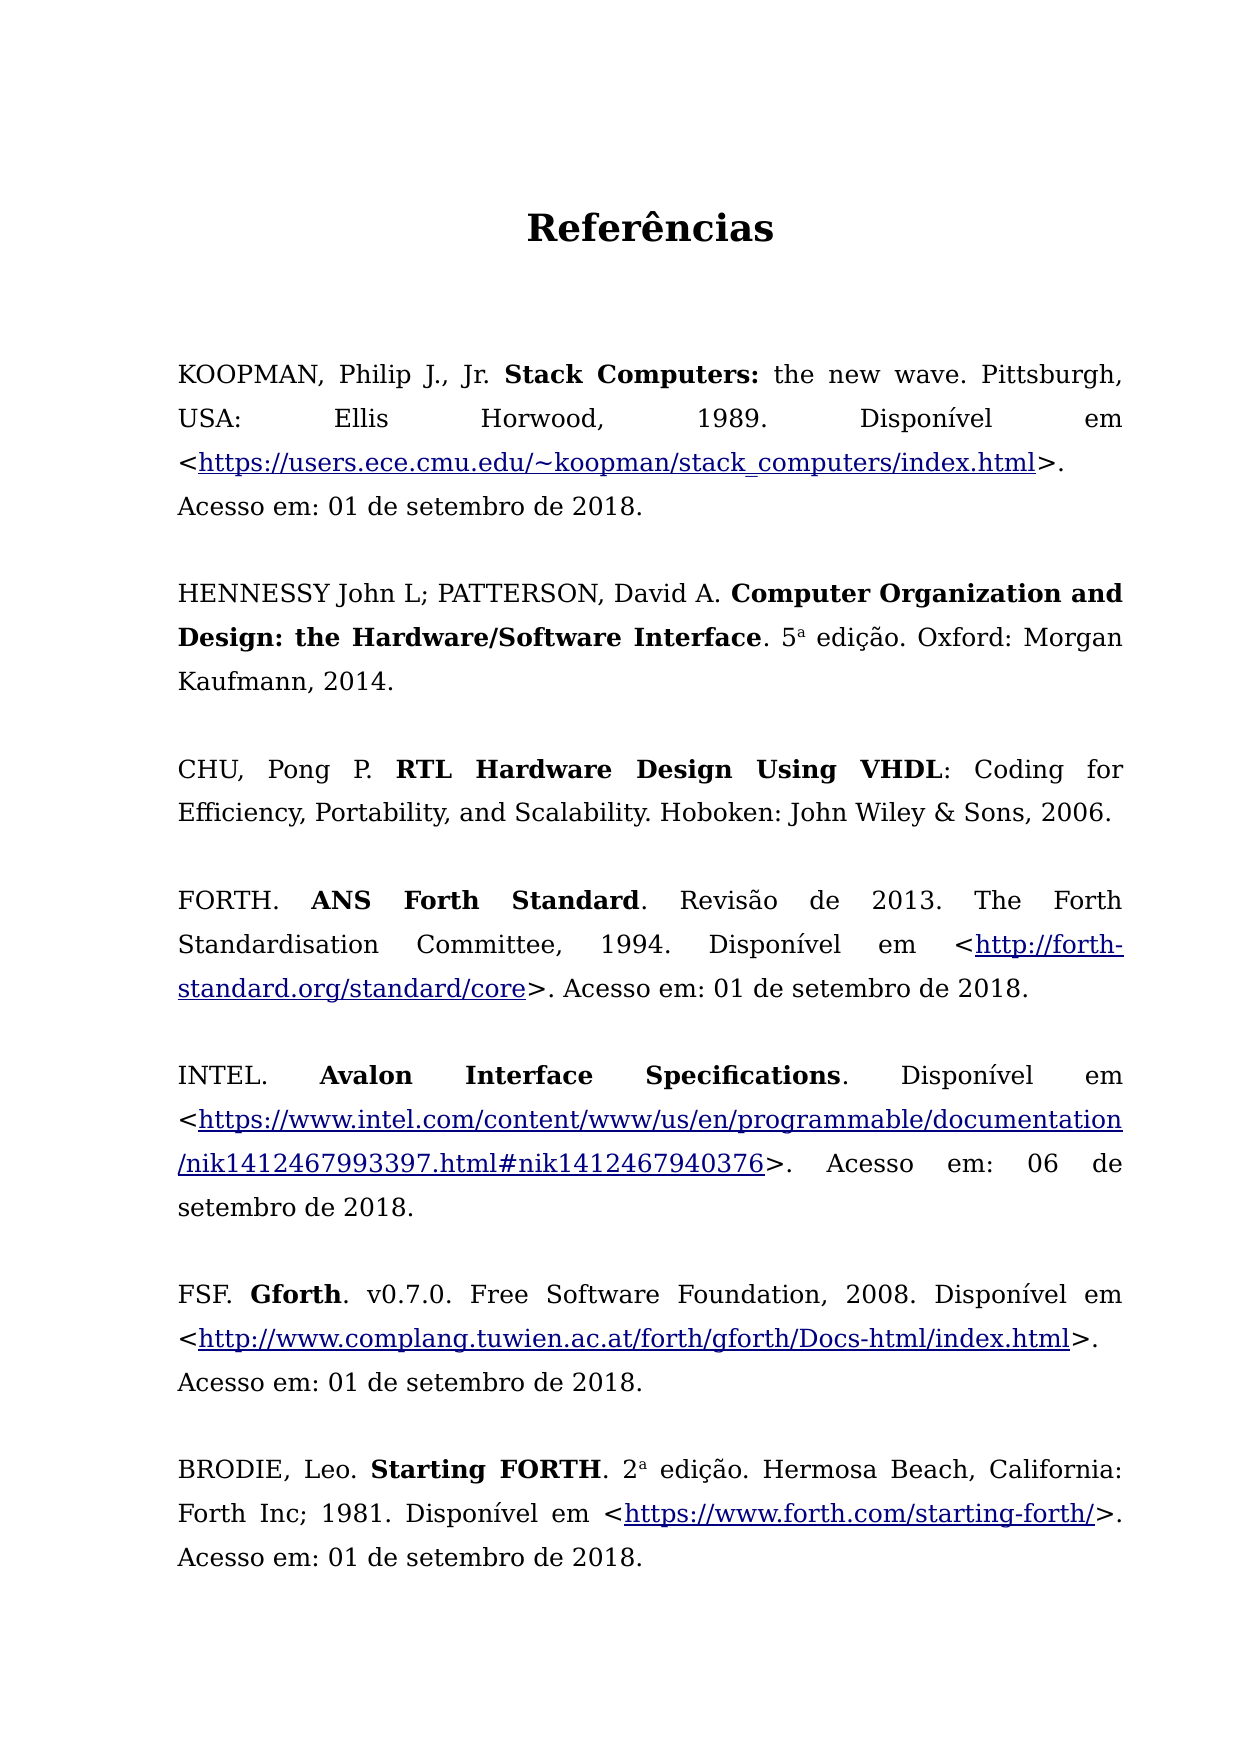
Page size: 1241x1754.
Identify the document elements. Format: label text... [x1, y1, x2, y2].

text INTEL. Avalon Interface Specifications. Disponível em <https://www.intel.com/content/www/us/en/programmable/documentation/nik1412467993397.html#nik1412467940376>. Acesso em: 06 de setembro de 2018. [177, 1061, 1123, 1222]
text FSF. Gforth. v0.7.0. Free Software Foundation, 2008. Disponível em <http://www.complang.tuwien.ac.at/forth/gforth/Docs-html/index.html>. Acesso em: 01 de setembro de 2018. [177, 1280, 1123, 1397]
text CHU, Pong P. RTL Hardware Design Using VHDL: Coding for Efficiency, Portability, and Scalability. Hoboken: John Wiley & Sons, 2006. [177, 755, 1123, 828]
text FORTH. ANS Forth Standard. Revisão de 2013. The Forth Standardisation Committee, 1994. Disponível em <http://forth-standard.org/standard/core>. Acesso em: 01 de setembro de 2018. [177, 886, 1123, 1003]
text HENNESSY John L; PATTERSON, David A. Computer Organization and Design: the Hardware/Software Interface. 5a edição. Oxford: Morgan Kaufmann, 2014. [177, 579, 1123, 696]
text KOOPMAN, Philip J., Jr. Stack Computers: the new wave. Pittsburgh, USA: Ellis Horwood, 1989. Disponível em <https://users.ece.cmu.edu/~koopman/stack_computers/index.html>. Acesso em: 01 de setembro de 2018. [177, 360, 1123, 521]
text BRODIE, Leo. Starting FORTH. 2a edição. Hermosa Beach, California: Forth Inc; 1981. Disponível em <https://www.forth.com/starting-forth/>. Acesso em: 01 de setembro de 2018. [177, 1456, 1123, 1572]
text Referências [177, 207, 1123, 251]
